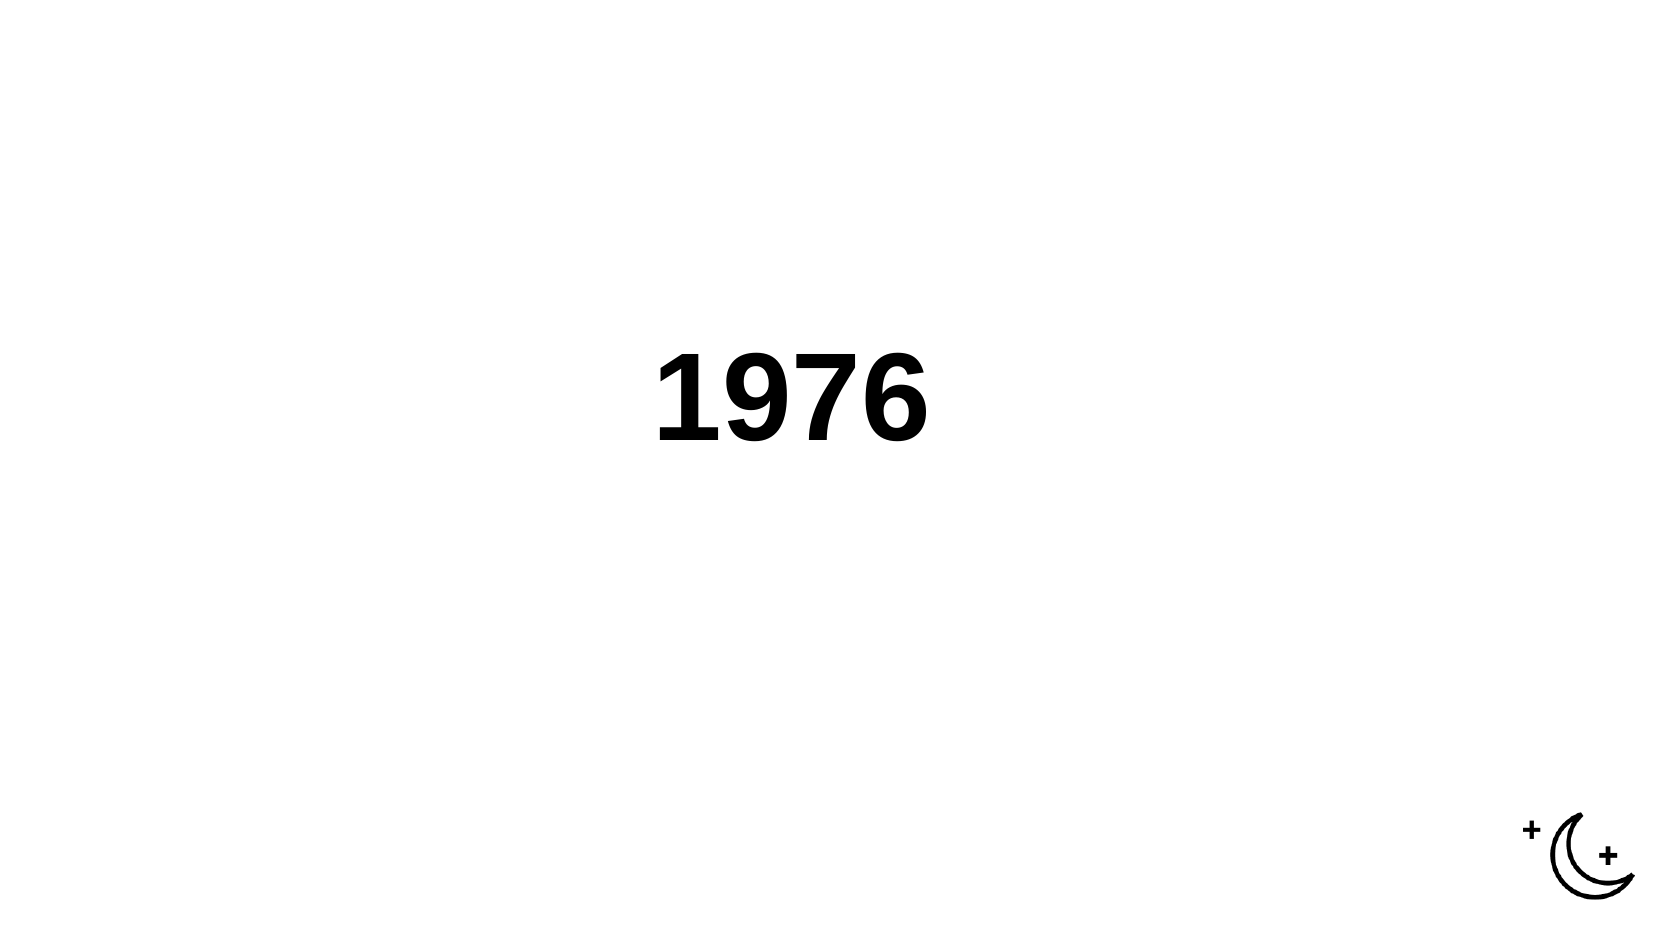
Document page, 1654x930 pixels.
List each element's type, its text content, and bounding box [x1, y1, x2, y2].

picture [1503, 779, 1654, 930]
subtitle 19761 [82, 36, 1571, 757]
